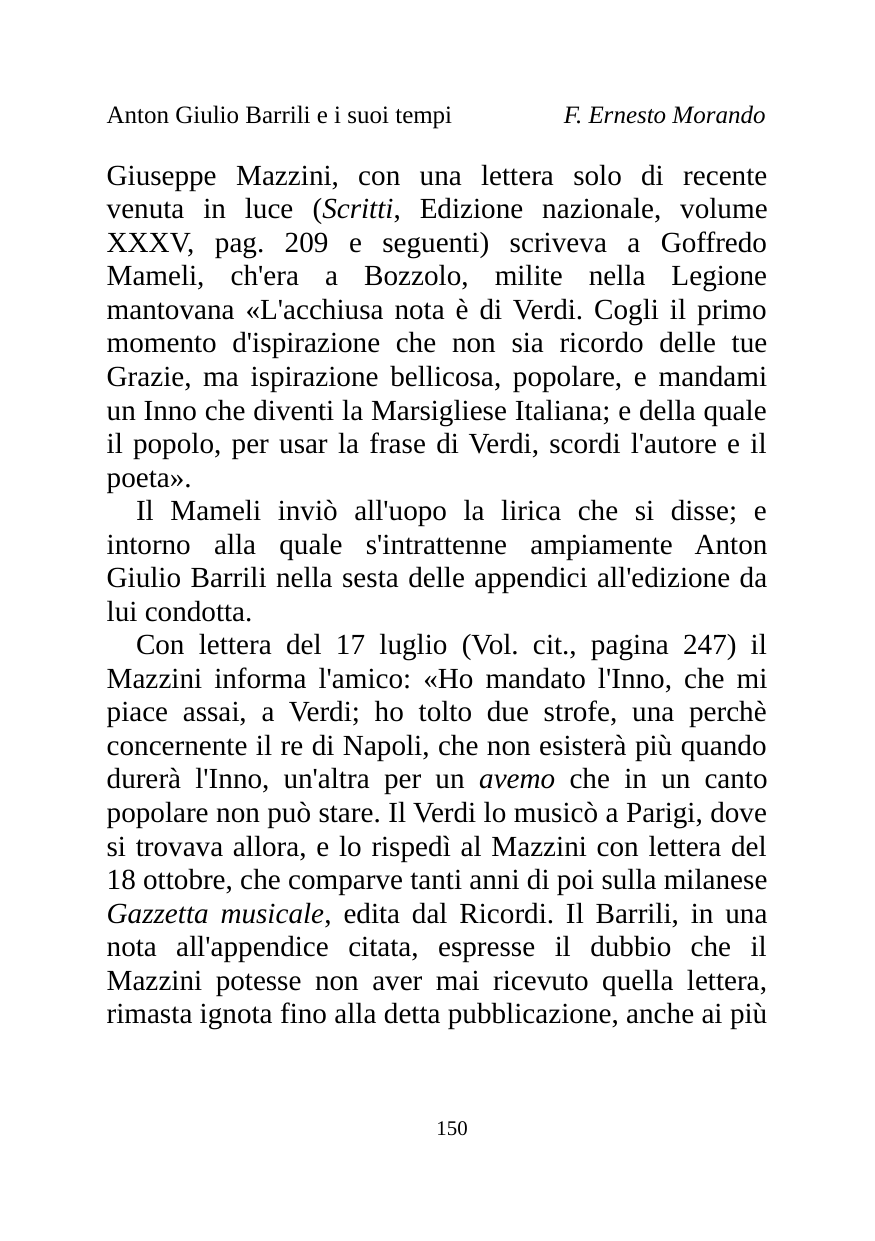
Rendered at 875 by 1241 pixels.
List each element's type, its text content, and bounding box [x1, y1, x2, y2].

text Giuseppe Mazzini, con una lettera solo di recente venuta in luce (Scritti, Edizione nazionale, volume XXXV, pag. 209 e seguenti) scriveva a Goffredo Mameli, ch'era a Bozzolo, milite nella Legione mantovana «L'acchiusa nota è di Verdi. Cogli il primo momento d'ispirazione che non sia ricordo delle tue Grazie, ma ispirazione bellicosa, popolare, e mandami un Inno che diventi la Marsigliese Italiana; e della quale il popolo, per usar la frase di Verdi, scordi l'autore e il poeta». [106, 158, 768, 493]
text Con lettera del 17 luglio (Vol. cit., pagina 247) il Mazzini informa l'amico: «Ho mandato l'Inno, che mi piace assai, a Verdi; ho tolto due strofe, una perchè concernente il re di Napoli, che non esisterà più quando durerà l'Inno, un'altra per un avemo che in un canto popolare non può stare. Il Verdi lo musicò a Parigi, dove si trovava allora, e lo rispedì al Mazzini con lettera del 18 ottobre, che comparve tanti anni di poi sulla milanese Gazzetta musicale, edita dal Ricordi. Il Barrili, in una nota all'appendice citata, espresse il dubbio che il Mazzini potesse non aver mai ricevuto quella lettera, rimasta ignota fino alla detta pubblicazione, anche ai più [106, 627, 768, 1030]
text Il Mameli inviò all'uopo la lirica che si disse; e intorno alla quale s'intrattenne ampiamente Anton Giulio Barrili nella sesta delle appendici all'edizione da lui condotta. [106, 493, 768, 627]
